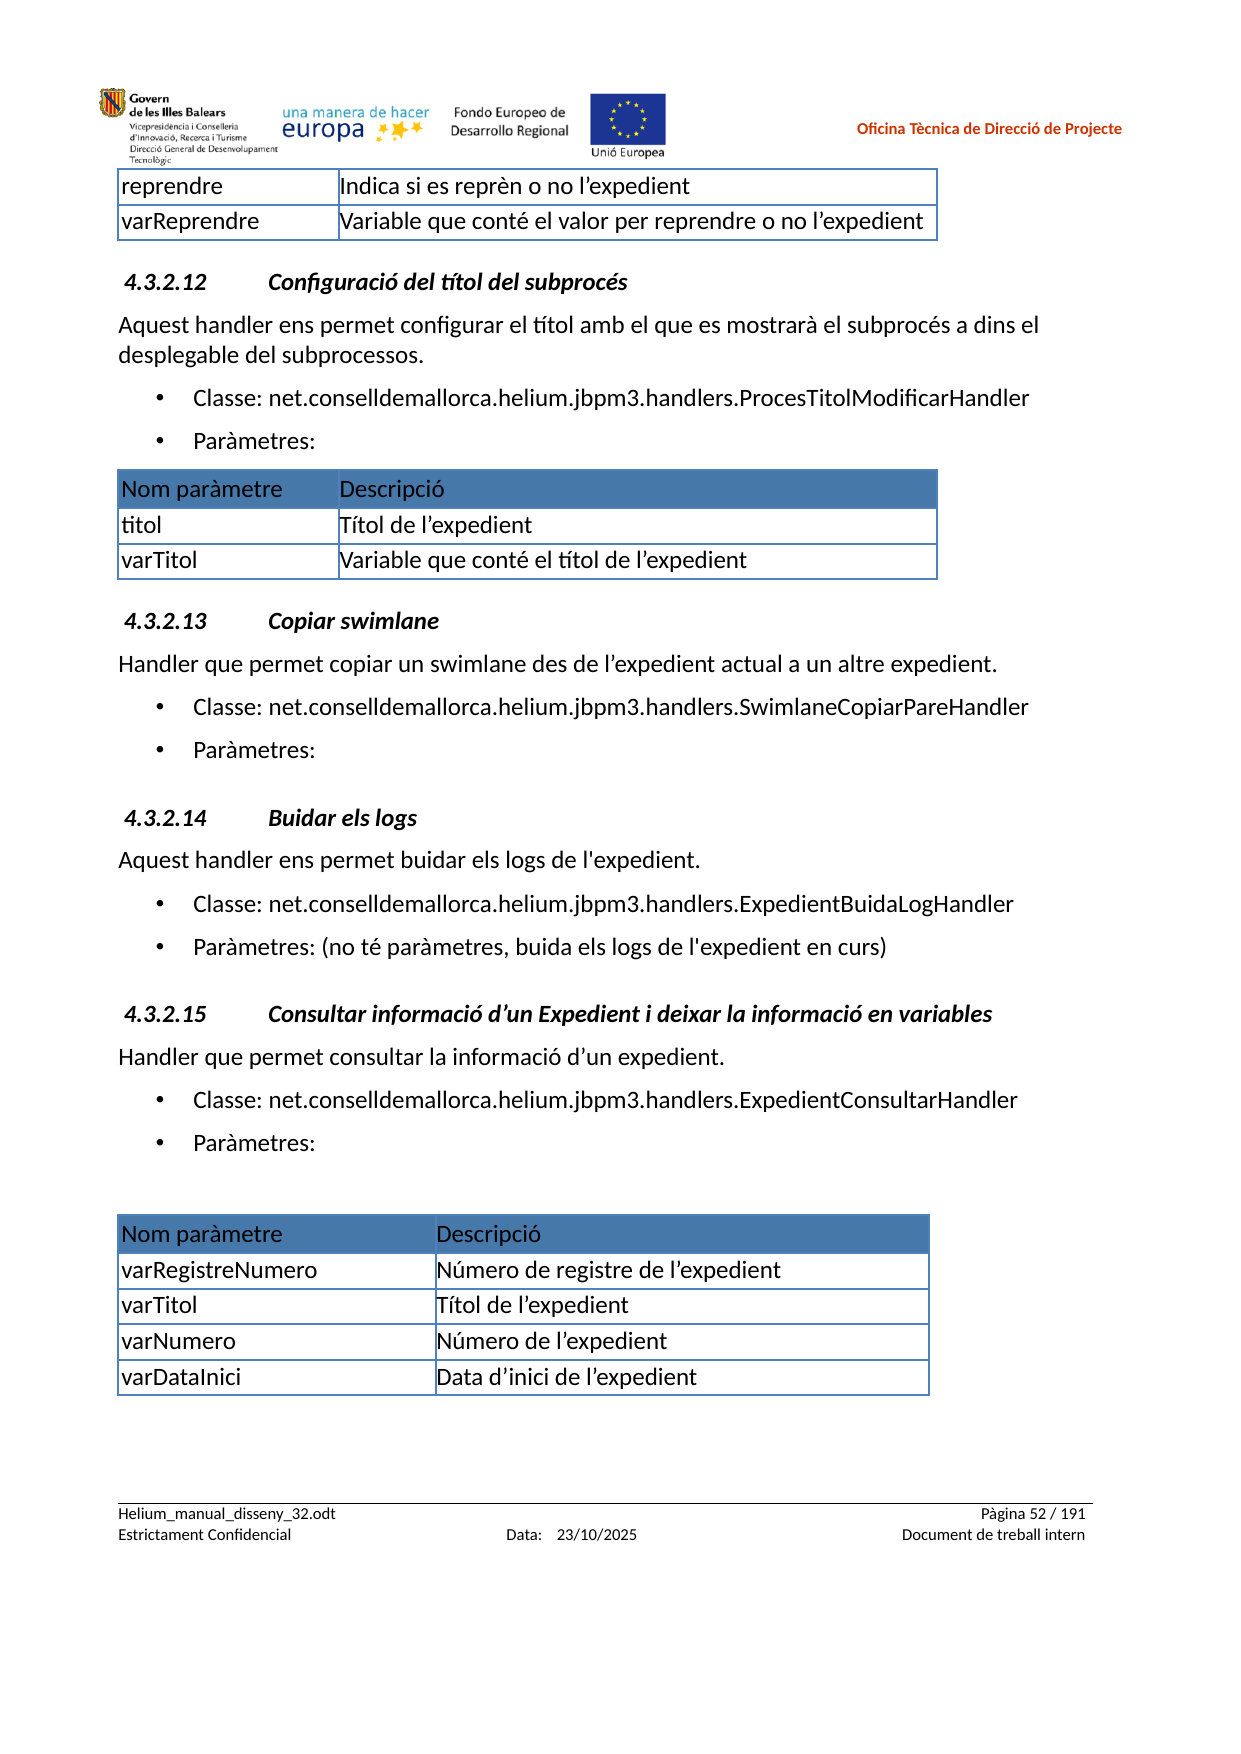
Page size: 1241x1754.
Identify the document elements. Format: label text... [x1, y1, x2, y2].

table_cell Títol de l’expedient [437, 1290, 928, 1323]
text Aquest handler ens permet configurar el títol amb el que es mostrarà el subprocés a dins el desplegable del subprocessos. [118, 309, 1122, 370]
table_cell Número de l’expedient [437, 1325, 928, 1359]
list Paràmetres: [156, 734, 1122, 764]
text Handler que permet consultar la informació d’un expedient. [118, 1042, 1122, 1072]
table_cell varReprendre [119, 206, 338, 239]
table_cell Indica si es reprèn o no l’expedient [340, 170, 936, 203]
list Paràmetres: [156, 1128, 1122, 1158]
table_cell varDataInici [119, 1361, 435, 1394]
table_header Nom paràmetre [119, 1216, 435, 1252]
picture [99, 87, 668, 166]
table_header Descripció [340, 471, 936, 507]
table_cell Data d’inici de l’expedient [437, 1361, 928, 1394]
subtitle Buidar els logs [118, 802, 1122, 832]
list Classe: net.conselldemallorca.helium.jbpm3.handlers.ExpedientConsultarHandler [156, 1084, 1122, 1115]
table_header Descripció [437, 1216, 928, 1252]
list Classe: net.conselldemallorca.helium.jbpm3.handlers.ProcesTitolModificarHandler [156, 382, 1122, 413]
list Classe: net.conselldemallorca.helium.jbpm3.handlers.ExpedientBuidaLogHandler [156, 888, 1122, 918]
list Classe: net.conselldemallorca.helium.jbpm3.handlers.SwimlaneCopiarPareHandler [156, 691, 1122, 721]
table_cell titol [119, 509, 338, 542]
table_cell varTitol [119, 1290, 435, 1323]
table_cell Variable que conté el valor per reprendre o no l’expedient [340, 206, 936, 239]
table_cell Variable que conté el títol de l’expedient [340, 545, 936, 578]
subtitle Copiar swimlane [118, 605, 1122, 635]
text Handler que permet copiar un swimlane des de l’expedient actual a un altre expedient. [118, 648, 1122, 678]
list Paràmetres: (no té paràmetres, buida els logs de l'expedient en curs) [156, 931, 1122, 961]
table_cell varNumero [119, 1325, 435, 1359]
table_cell Número de registre de l’expedient [437, 1254, 928, 1288]
table_cell varTitol [119, 545, 338, 578]
table_header Nom paràmetre [119, 471, 338, 507]
table_cell Títol de l’expedient [340, 509, 936, 542]
text Aquest handler ens permet buidar els logs de l'expedient. [118, 845, 1122, 875]
table_cell varRegistreNumero [119, 1254, 435, 1288]
subtitle Consultar informació d’un Expedient i deixar la informació en variables [118, 999, 1122, 1029]
subtitle Configuració del títol del subprocés [118, 266, 1122, 296]
list Paràmetres: [156, 425, 1122, 456]
table_cell reprendre [119, 170, 338, 203]
